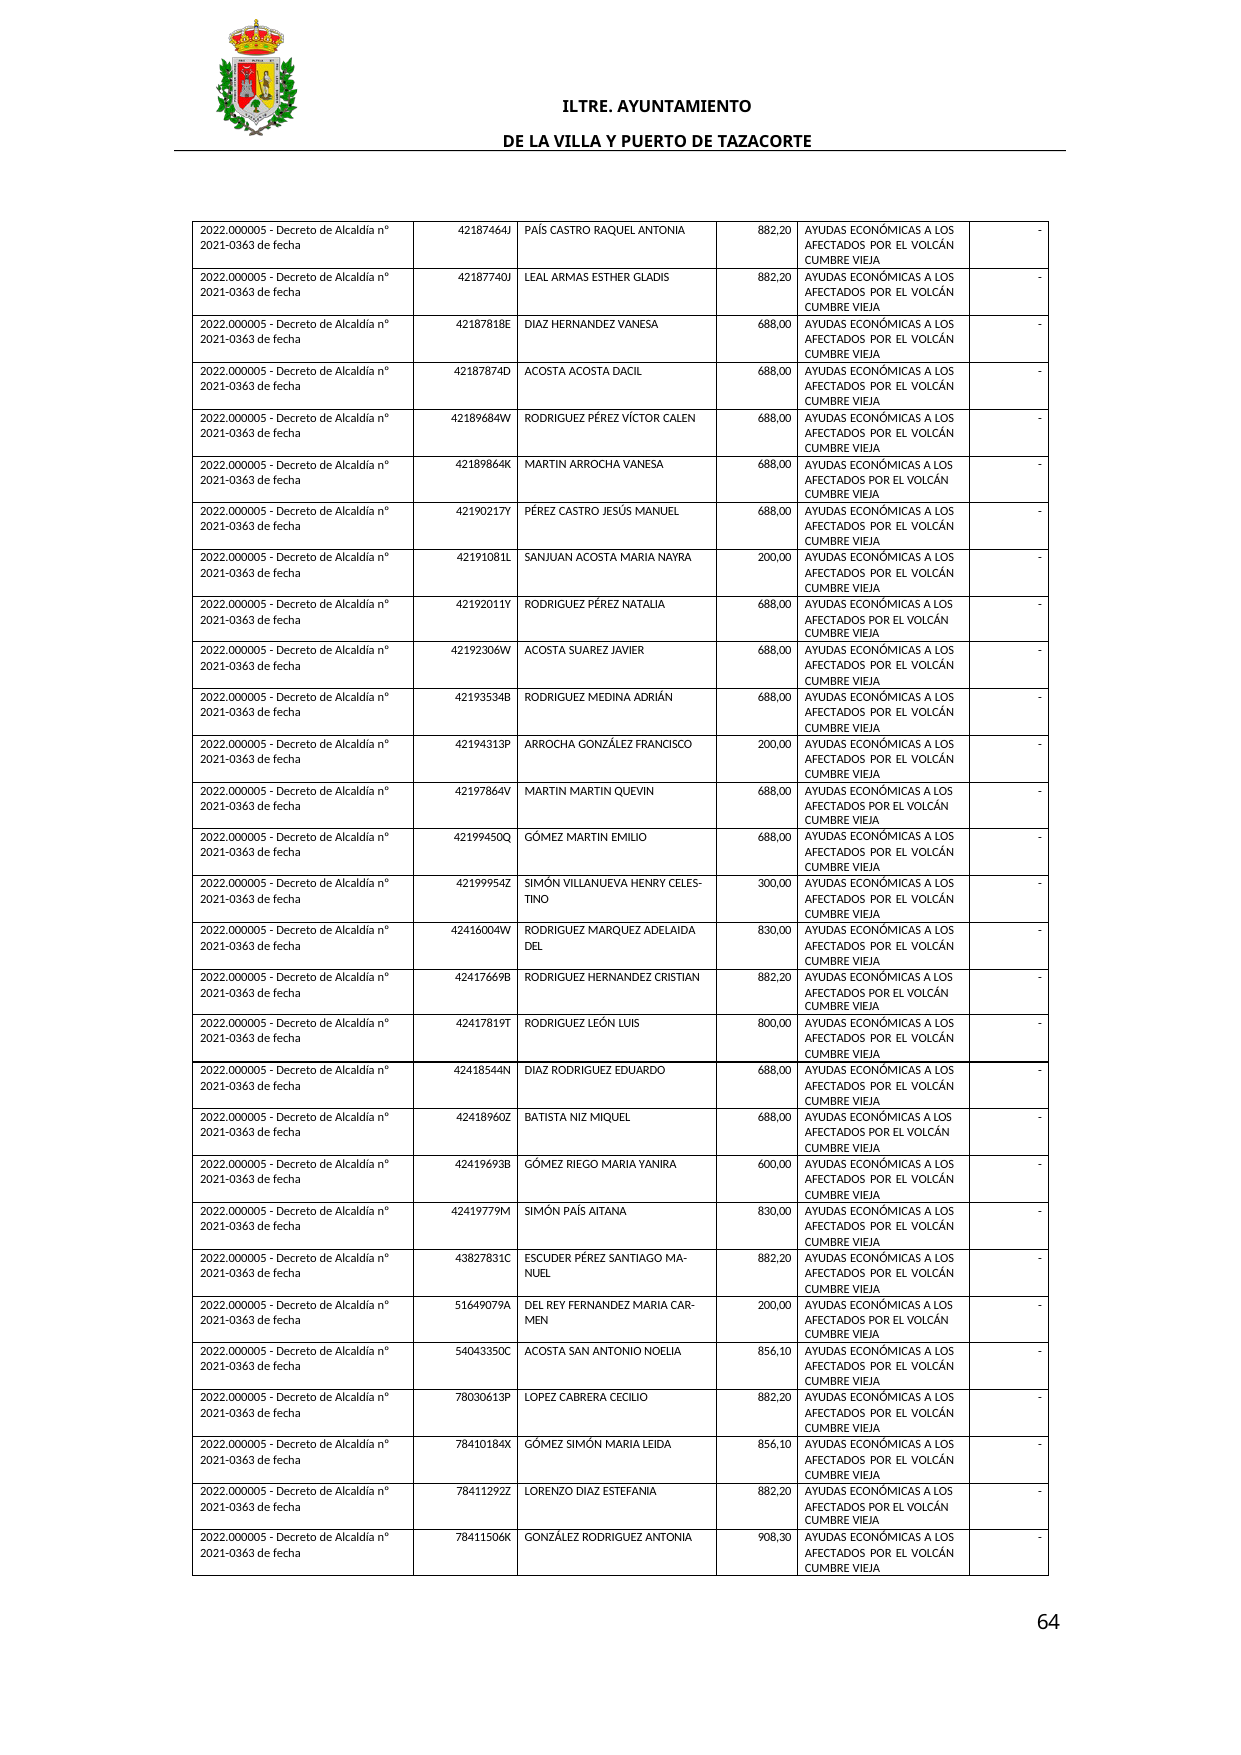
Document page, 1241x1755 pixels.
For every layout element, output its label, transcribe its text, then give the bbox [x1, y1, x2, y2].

table_cell 42190217Y [414, 503, 517, 549]
table_cell GÓMEZ MARTIN EMILIO [518, 829, 716, 874]
table_cell 882,20 [717, 269, 797, 315]
table_cell 2022.000005 - Decreto de Alcaldía nº 2021-0363 de fecha [193, 876, 413, 922]
table_cell 2022.000005 - Decreto de Alcaldía nº 2021-0363 de fecha [193, 1297, 413, 1342]
table_cell 2022.000005 - Decreto de Alcaldía nº 2021-0363 de fecha [193, 1484, 413, 1528]
table_cell ACOSTA SUAREZ JAVIER [518, 642, 716, 688]
table_cell - [970, 876, 1048, 922]
table_cell ESCUDER PÉREZ SANTIAGO MA- NUEL [518, 1250, 716, 1296]
table_cell 908,30 [717, 1530, 797, 1575]
table_cell 2022.000005 - Decreto de Alcaldía nº 2021-0363 de fecha [193, 923, 413, 968]
table_cell - [970, 1250, 1048, 1296]
table_cell RODRIGUEZ LEÓN LUIS [518, 1015, 716, 1061]
table_cell GÓMEZ SIMÓN MARIA LEIDA [518, 1437, 716, 1483]
table_cell 2022.000005 - Decreto de Alcaldía nº 2021-0363 de fecha [193, 316, 413, 362]
table_cell 882,20 [717, 1390, 797, 1436]
table_cell 42187740J [414, 269, 517, 315]
table_cell 2022.000005 - Decreto de Alcaldía nº 2021-0363 de fecha [193, 689, 413, 735]
table_cell - [970, 1297, 1048, 1342]
table_cell AYUDAS ECONÓMICAS A LOS AFECTADOS POR EL VOLCÁN CUMBRE VIEJA [798, 1109, 969, 1155]
table_cell 2022.000005 - Decreto de Alcaldía nº 2021-0363 de fecha [193, 829, 413, 874]
table_cell 200,00 [717, 1297, 797, 1342]
table_cell 856,10 [717, 1343, 797, 1389]
table_cell 688,00 [717, 783, 797, 828]
table_cell 688,00 [717, 1109, 797, 1155]
table_cell 2022.000005 - Decreto de Alcaldía nº 2021-0363 de fecha [193, 642, 413, 688]
table_cell - [970, 1484, 1048, 1528]
table_cell 2022.000005 - Decreto de Alcaldía nº 2021-0363 de fecha [193, 736, 413, 782]
table_cell 42187874D [414, 363, 517, 409]
table_cell AYUDAS ECONÓMICAS A LOS AFECTADOS POR EL VOLCÁN CUMBRE VIEJA [798, 829, 969, 874]
table_cell - [970, 363, 1048, 409]
table_cell - [970, 269, 1048, 315]
table_header AYUDAS ECONÓMICAS A LOS AFECTADOS POR EL VOLCÁN CUMBRE VIEJA [798, 222, 969, 268]
table_cell RODRIGUEZ PÉREZ NATALIA [518, 597, 716, 641]
table_cell 42197864V [414, 783, 517, 828]
table_cell 42419693B [414, 1156, 517, 1202]
table_cell 688,00 [717, 503, 797, 549]
table_cell ACOSTA SAN ANTONIO NOELIA [518, 1343, 716, 1389]
table_cell 688,00 [717, 829, 797, 874]
table_cell LEAL ARMAS ESTHER GLADIS [518, 269, 716, 315]
table_cell RODRIGUEZ HERNANDEZ CRISTIAN [518, 970, 716, 1014]
table_cell 2022.000005 - Decreto de Alcaldía nº 2021-0363 de fecha [193, 783, 413, 828]
table_cell 78411292Z [414, 1484, 517, 1528]
table_cell AYUDAS ECONÓMICAS A LOS AFECTADOS POR EL VOLCÁN CUMBRE VIEJA [798, 642, 969, 688]
table_cell - [970, 1530, 1048, 1575]
table_cell AYUDAS ECONÓMICAS A LOS AFECTADOS POR EL VOLCÁN CUMBRE VIEJA [798, 363, 969, 409]
table_cell 800,00 [717, 1015, 797, 1061]
table_cell 688,00 [717, 363, 797, 409]
table_cell BATISTA NIZ MIQUEL [518, 1109, 716, 1155]
table_cell - [970, 550, 1048, 596]
table_cell - [970, 1156, 1048, 1202]
table_cell - [970, 1063, 1048, 1108]
table_header 42187464J [414, 222, 517, 268]
table_cell SIMÓN PAÍS AITANA [518, 1203, 716, 1249]
table_cell AYUDAS ECONÓMICAS A LOS AFECTADOS POR EL VOLCÁN CUMBRE VIEJA [798, 410, 969, 456]
table_cell 2022.000005 - Decreto de Alcaldía nº 2021-0363 de fecha [193, 1203, 413, 1249]
table_cell RODRIGUEZ MEDINA ADRIÁN [518, 689, 716, 735]
table_cell 200,00 [717, 736, 797, 782]
table_cell AYUDAS ECONÓMICAS A LOS AFECTADOS POR EL VOLCÁN CUMBRE VIEJA [798, 1203, 969, 1249]
table_cell AYUDAS ECONÓMICAS A LOS AFECTADOS POR EL VOLCÁN CUMBRE VIEJA [798, 689, 969, 735]
table_cell 688,00 [717, 597, 797, 641]
table_cell SIMÓN VILLANUEVA HENRY CELES- TINO [518, 876, 716, 922]
table_cell AYUDAS ECONÓMICAS A LOS AFECTADOS POR EL VOLCÁN CUMBRE VIEJA [798, 550, 969, 596]
table_cell ACOSTA ACOSTA DACIL [518, 363, 716, 409]
table_cell 42194313P [414, 736, 517, 782]
table_cell AYUDAS ECONÓMICAS A LOS AFECTADOS POR EL VOLCÁN CUMBRE VIEJA [798, 1063, 969, 1108]
table_cell - [970, 1437, 1048, 1483]
table_cell - [970, 783, 1048, 828]
table_cell RODRIGUEZ MARQUEZ ADELAIDA DEL [518, 923, 716, 968]
table_cell LOPEZ CABRERA CECILIO [518, 1390, 716, 1436]
table_cell AYUDAS ECONÓMICAS A LOS AFECTADOS POR EL VOLCÁN CUMBRE VIEJA [798, 1390, 969, 1436]
table_cell AYUDAS ECONÓMICAS A LOS AFECTADOS POR EL VOLCÁN CUMBRE VIEJA [798, 1015, 969, 1061]
table_cell 42189684W [414, 410, 517, 456]
table_cell AYUDAS ECONÓMICAS A LOS AFECTADOS POR EL VOLCÁN CUMBRE VIEJA [798, 457, 969, 502]
table_cell - [970, 1203, 1048, 1249]
table_cell 830,00 [717, 923, 797, 968]
table_cell 688,00 [717, 642, 797, 688]
table_cell - [970, 316, 1048, 362]
table_cell - [970, 736, 1048, 782]
table_cell - [970, 1390, 1048, 1436]
table_cell AYUDAS ECONÓMICAS A LOS AFECTADOS POR EL VOLCÁN CUMBRE VIEJA [798, 783, 969, 828]
table_cell 78410184X [414, 1437, 517, 1483]
table_cell 688,00 [717, 457, 797, 502]
table_cell 2022.000005 - Decreto de Alcaldía nº 2021-0363 de fecha [193, 970, 413, 1014]
table_cell 2022.000005 - Decreto de Alcaldía nº 2021-0363 de fecha [193, 503, 413, 549]
table_cell 830,00 [717, 1203, 797, 1249]
table_cell AYUDAS ECONÓMICAS A LOS AFECTADOS POR EL VOLCÁN CUMBRE VIEJA [798, 736, 969, 782]
table_cell 882,20 [717, 970, 797, 1014]
table_cell - [970, 597, 1048, 641]
table_cell 42419779M [414, 1203, 517, 1249]
table_header 882,20 [717, 222, 797, 268]
table_cell 2022.000005 - Decreto de Alcaldía nº 2021-0363 de fecha [193, 457, 413, 502]
table_cell SANJUAN ACOSTA MARIA NAYRA [518, 550, 716, 596]
table_cell 78030613P [414, 1390, 517, 1436]
table_header 2022.000005 - Decreto de Alcaldía nº 2021-0363 de fecha [193, 222, 413, 268]
table_cell 2022.000005 - Decreto de Alcaldía nº 2021-0363 de fecha [193, 1437, 413, 1483]
table_cell 2022.000005 - Decreto de Alcaldía nº 2021-0363 de fecha [193, 410, 413, 456]
table_cell 2022.000005 - Decreto de Alcaldía nº 2021-0363 de fecha [193, 1063, 413, 1108]
table_cell 43827831C [414, 1250, 517, 1296]
table_header - [970, 222, 1048, 268]
table_cell AYUDAS ECONÓMICAS A LOS AFECTADOS POR EL VOLCÁN CUMBRE VIEJA [798, 970, 969, 1014]
table_cell 51649079A [414, 1297, 517, 1342]
table_cell - [970, 503, 1048, 549]
table_cell AYUDAS ECONÓMICAS A LOS AFECTADOS POR EL VOLCÁN CUMBRE VIEJA [798, 1437, 969, 1483]
table_cell 78411506K [414, 1530, 517, 1575]
table_cell 2022.000005 - Decreto de Alcaldía nº 2021-0363 de fecha [193, 1343, 413, 1389]
table_cell - [970, 970, 1048, 1014]
table_cell 882,20 [717, 1250, 797, 1296]
table_cell 882,20 [717, 1484, 797, 1528]
table_cell AYUDAS ECONÓMICAS A LOS AFECTADOS POR EL VOLCÁN CUMBRE VIEJA [798, 1484, 969, 1528]
table_cell AYUDAS ECONÓMICAS A LOS AFECTADOS POR EL VOLCÁN CUMBRE VIEJA [798, 503, 969, 549]
table_cell GÓMEZ RIEGO MARIA YANIRA [518, 1156, 716, 1202]
table_cell 54043350C [414, 1343, 517, 1389]
table_cell AYUDAS ECONÓMICAS A LOS AFECTADOS POR EL VOLCÁN CUMBRE VIEJA [798, 1156, 969, 1202]
table_cell - [970, 410, 1048, 456]
table_cell - [970, 1343, 1048, 1389]
table_cell - [970, 457, 1048, 502]
table_cell 42192011Y [414, 597, 517, 641]
table_cell 2022.000005 - Decreto de Alcaldía nº 2021-0363 de fecha [193, 1109, 413, 1155]
table_cell 200,00 [717, 550, 797, 596]
table_cell MARTIN MARTIN QUEVIN [518, 783, 716, 828]
table_cell - [970, 1015, 1048, 1061]
table_cell AYUDAS ECONÓMICAS A LOS AFECTADOS POR EL VOLCÁN CUMBRE VIEJA [798, 923, 969, 968]
table_cell 42417669B [414, 970, 517, 1014]
table_cell 2022.000005 - Decreto de Alcaldía nº 2021-0363 de fecha [193, 1250, 413, 1296]
table_cell DEL REY FERNANDEZ MARIA CAR- MEN [518, 1297, 716, 1342]
table_cell DIAZ RODRIGUEZ EDUARDO [518, 1063, 716, 1108]
table_cell - [970, 829, 1048, 874]
table_cell 300,00 [717, 876, 797, 922]
table_cell ARROCHA GONZÁLEZ FRANCISCO [518, 736, 716, 782]
table_cell 856,10 [717, 1437, 797, 1483]
table_cell - [970, 689, 1048, 735]
table_cell AYUDAS ECONÓMICAS A LOS AFECTADOS POR EL VOLCÁN CUMBRE VIEJA [798, 876, 969, 922]
table_cell 688,00 [717, 1063, 797, 1108]
table_cell AYUDAS ECONÓMICAS A LOS AFECTADOS POR EL VOLCÁN CUMBRE VIEJA [798, 1530, 969, 1575]
table_cell 2022.000005 - Decreto de Alcaldía nº 2021-0363 de fecha [193, 1015, 413, 1061]
table_cell AYUDAS ECONÓMICAS A LOS AFECTADOS POR EL VOLCÁN CUMBRE VIEJA [798, 1343, 969, 1389]
table_cell GONZÁLEZ RODRIGUEZ ANTONIA [518, 1530, 716, 1575]
table_cell 600,00 [717, 1156, 797, 1202]
table_cell 688,00 [717, 410, 797, 456]
table_cell 42191081L [414, 550, 517, 596]
table_cell - [970, 1109, 1048, 1155]
table_cell MARTIN ARROCHA VANESA [518, 457, 716, 502]
table_cell AYUDAS ECONÓMICAS A LOS AFECTADOS POR EL VOLCÁN CUMBRE VIEJA [798, 269, 969, 315]
table_cell LORENZO DIAZ ESTEFANIA [518, 1484, 716, 1528]
table_cell DIAZ HERNANDEZ VANESA [518, 316, 716, 362]
table_cell 2022.000005 - Decreto de Alcaldía nº 2021-0363 de fecha [193, 597, 413, 641]
table_cell 688,00 [717, 689, 797, 735]
table_cell AYUDAS ECONÓMICAS A LOS AFECTADOS POR EL VOLCÁN CUMBRE VIEJA [798, 597, 969, 641]
table_cell AYUDAS ECONÓMICAS A LOS AFECTADOS POR EL VOLCÁN CUMBRE VIEJA [798, 1297, 969, 1342]
table_cell 2022.000005 - Decreto de Alcaldía nº 2021-0363 de fecha [193, 269, 413, 315]
table_cell 42418960Z [414, 1109, 517, 1155]
table_cell - [970, 923, 1048, 968]
table_cell RODRIGUEZ PÉREZ VÍCTOR CALEN [518, 410, 716, 456]
table_cell 2022.000005 - Decreto de Alcaldía nº 2021-0363 de fecha [193, 1390, 413, 1436]
table_cell 42416004W [414, 923, 517, 968]
table_cell AYUDAS ECONÓMICAS A LOS AFECTADOS POR EL VOLCÁN CUMBRE VIEJA [798, 316, 969, 362]
table_cell - [970, 642, 1048, 688]
table_cell 42417819T [414, 1015, 517, 1061]
table_cell 42189864K [414, 457, 517, 502]
table_cell 2022.000005 - Decreto de Alcaldía nº 2021-0363 de fecha [193, 1156, 413, 1202]
table_cell 2022.000005 - Decreto de Alcaldía nº 2021-0363 de fecha [193, 1530, 413, 1575]
table_cell 42192306W [414, 642, 517, 688]
table_cell 42199954Z [414, 876, 517, 922]
table_cell 688,00 [717, 316, 797, 362]
table_cell 42193534B [414, 689, 517, 735]
table_cell 2022.000005 - Decreto de Alcaldía nº 2021-0363 de fecha [193, 363, 413, 409]
table_cell 42418544N [414, 1063, 517, 1108]
table_cell 2022.000005 - Decreto de Alcaldía nº 2021-0363 de fecha [193, 550, 413, 596]
table_cell 42187818E [414, 316, 517, 362]
table_cell 42199450Q [414, 829, 517, 874]
table_cell PÉREZ CASTRO JESÚS MANUEL [518, 503, 716, 549]
table_header PAÍS CASTRO RAQUEL ANTONIA [518, 222, 716, 268]
table_cell AYUDAS ECONÓMICAS A LOS AFECTADOS POR EL VOLCÁN CUMBRE VIEJA [798, 1250, 969, 1296]
